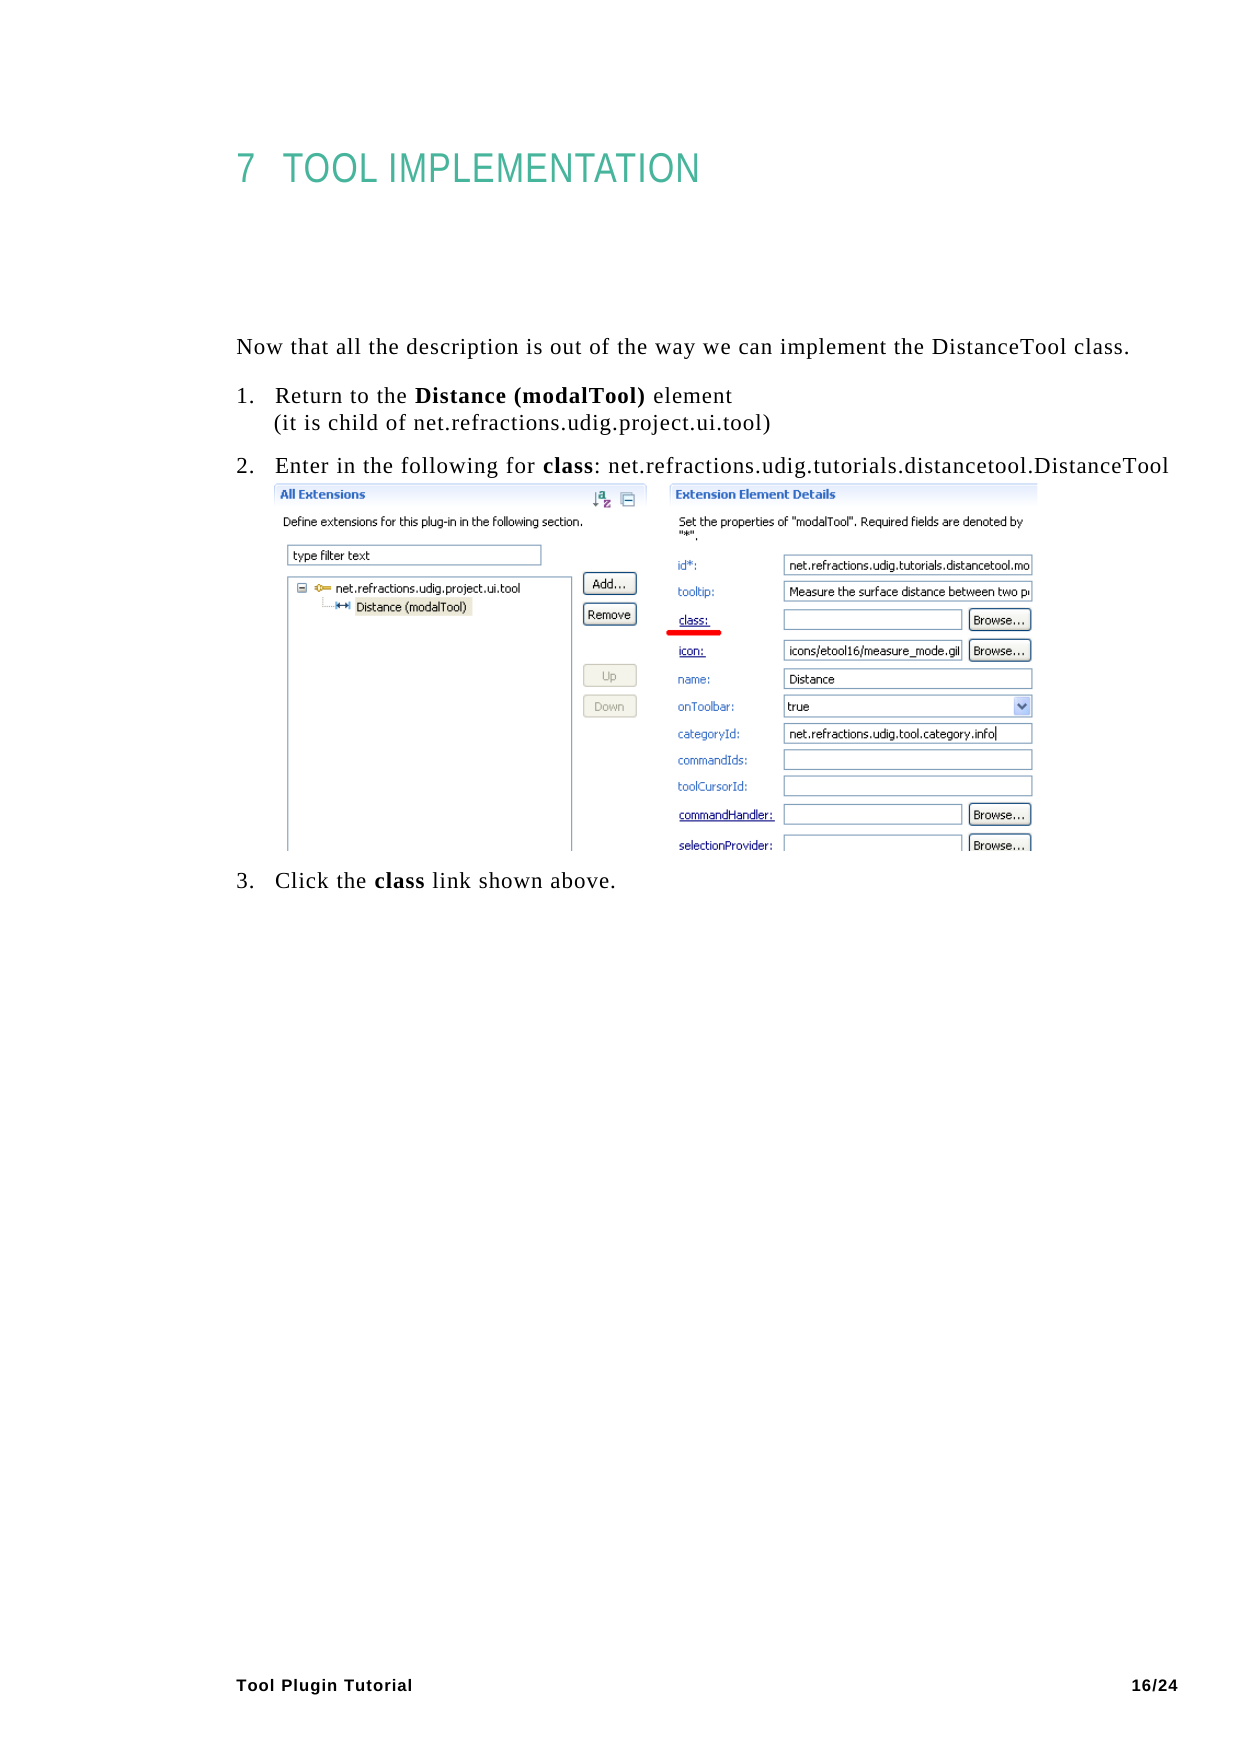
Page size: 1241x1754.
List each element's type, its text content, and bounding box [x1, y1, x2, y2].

list Click the class link shown above. [236, 868, 1181, 894]
text Now that all the description is out of the way we can implement the DistanceTool class. [236, 322, 1181, 360]
list Enter in the following for class: net.refractions.udig.tutorials.distancetool.DistanceTool [236, 452, 1181, 851]
list Return to the Distance (modalTool) element (it is child of net.refractions.udig.project.ui.tool) [236, 383, 1181, 435]
picture [273, 478, 1038, 851]
subtitle Tool Implementation [236, 143, 1181, 191]
